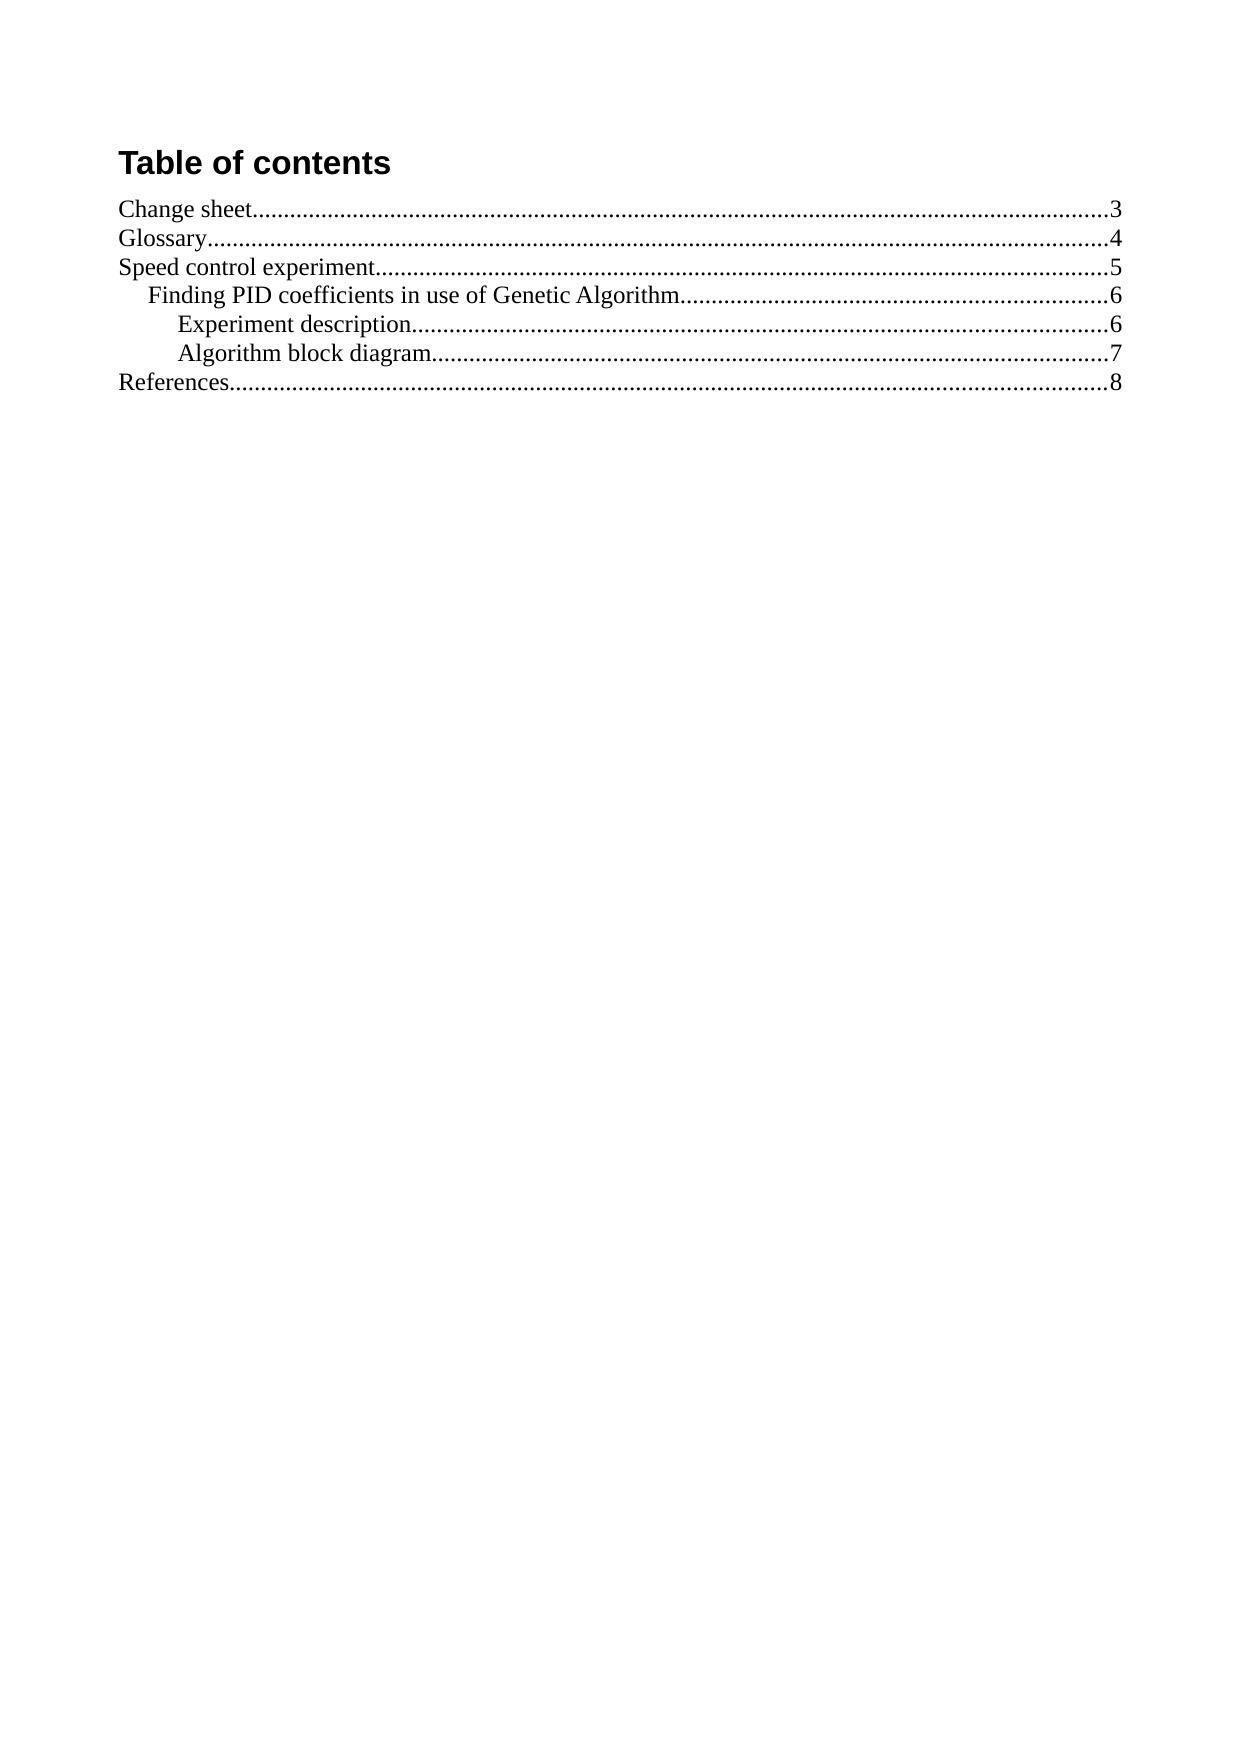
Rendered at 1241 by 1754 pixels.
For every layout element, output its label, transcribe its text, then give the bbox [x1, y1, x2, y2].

subtitle Table of contents [118, 143, 1122, 182]
text References 8 [118, 367, 1122, 395]
text Experiment description 6 [177, 309, 1122, 338]
text Change sheet 3 [118, 194, 1122, 223]
text Speed control experiment 5 [118, 252, 1122, 280]
text Glossary 4 [118, 223, 1122, 252]
text Algorithm block diagram 7 [177, 338, 1122, 367]
text Finding PID coefficients in use of Genetic Algorithm 6 [148, 280, 1122, 309]
